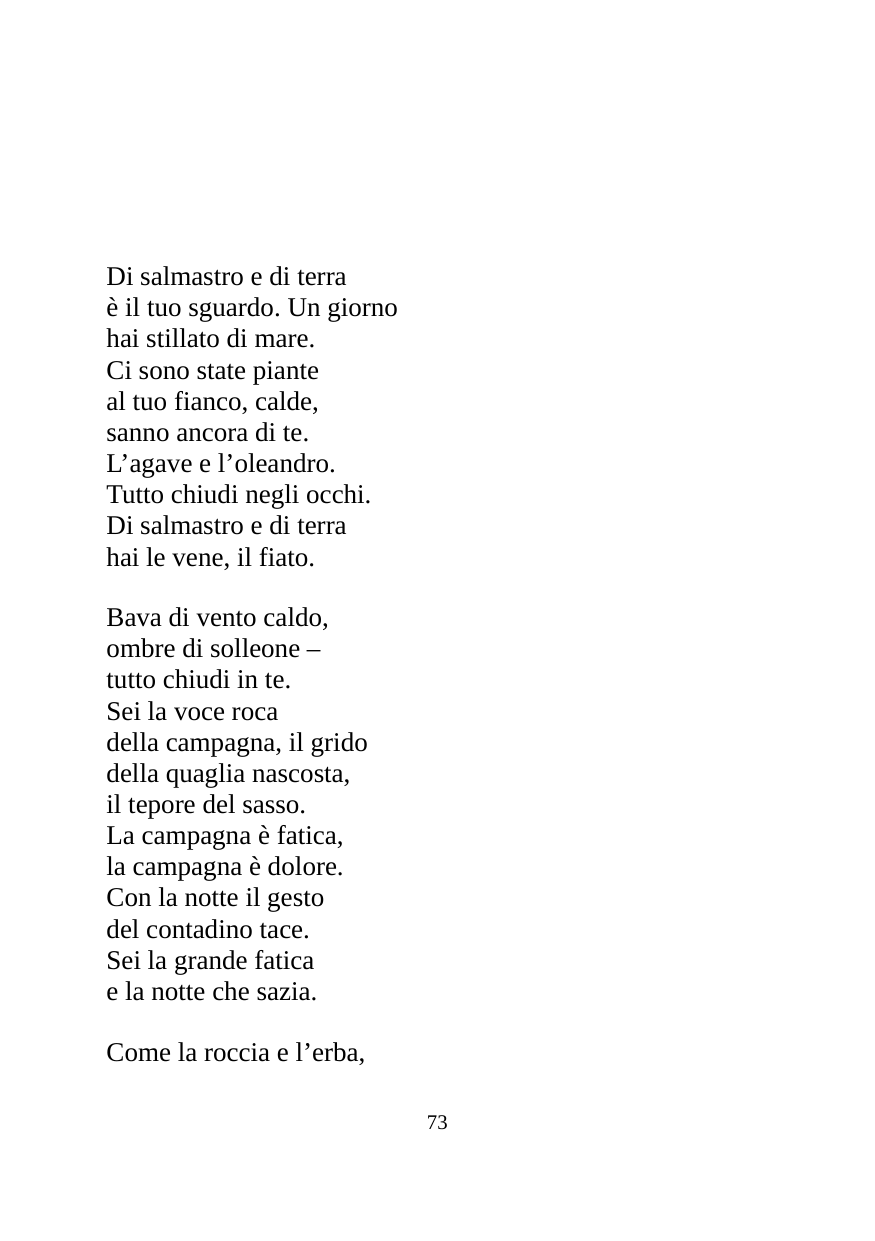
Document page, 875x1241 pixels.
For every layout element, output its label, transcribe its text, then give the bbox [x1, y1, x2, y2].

text Di salmastro e di terra è il tuo sguardo. Un giorno hai stillato di mare. Ci sono state piante al tuo fianco, calde, sanno ancora di te. L’agave e l’oleandro. Tutto chiudi negli occhi. Di salmastro e di terra hai le vene, il fiato. [106, 260, 768, 572]
subtitle Di salmastro e di terra [106, 165, 768, 201]
text Bava di vento caldo, ombre di solleone – tutto chiudi in te. Sei la voce roca della campagna, il grido della quaglia nascosta, il tepore del sasso. La campagna è fatica, la campagna è dolore. Con la notte il gesto del contadino tace. Sei la grande fatica e la notte che sazia. [106, 601, 768, 1006]
text Come la roccia e l’erba, [106, 1036, 768, 1067]
